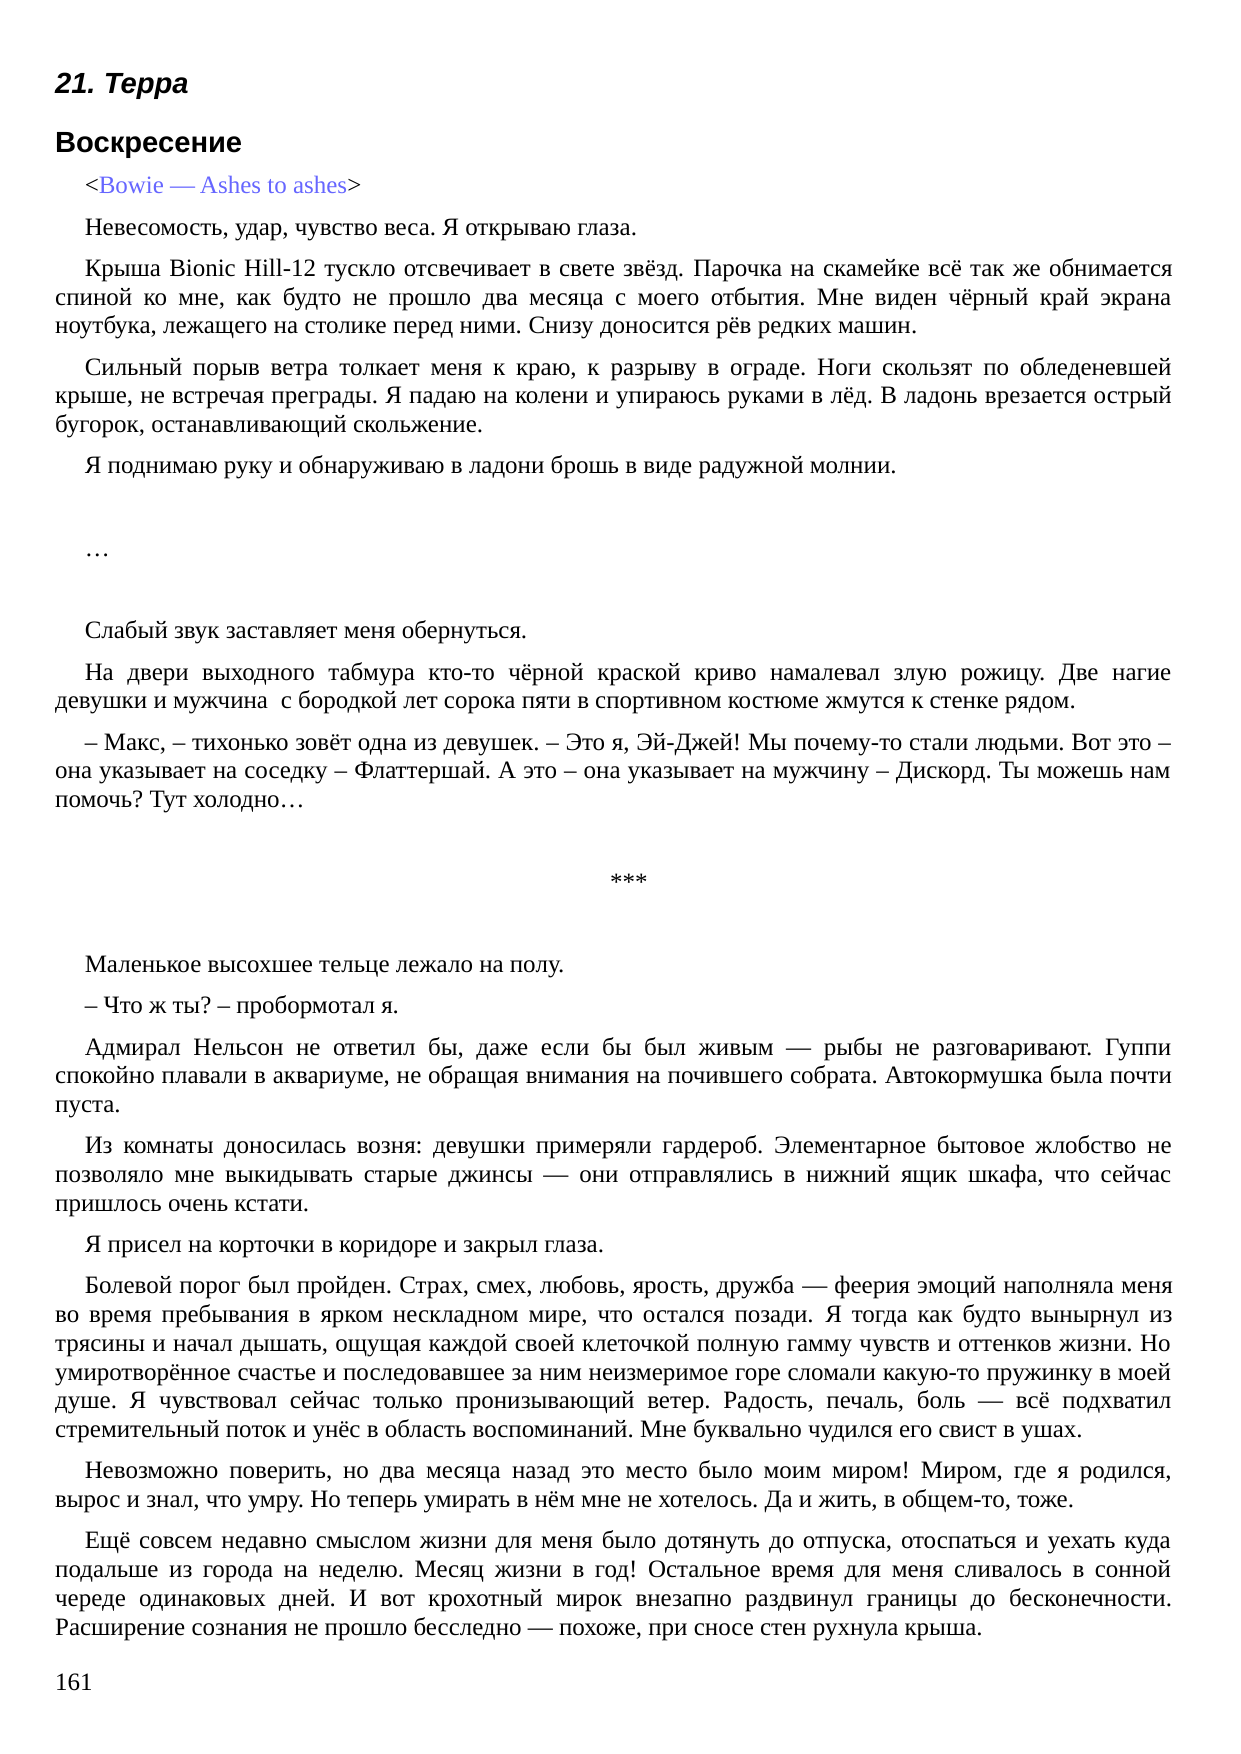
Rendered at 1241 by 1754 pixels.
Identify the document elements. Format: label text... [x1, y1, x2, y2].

text Невозможно поверить, но два месяца назад это место было моим миром! Миром, где я родился, вырос и знал, что умру. Но теперь умирать в нём мне не хотелось. Да и жить, в общем-то, тоже. [55, 1456, 1173, 1513]
text <Bowie — Ashes to ashes> [55, 171, 1173, 199]
subtitle 21. Терра [55, 66, 1173, 99]
text Невесомость, удар, чувство веса. Я открываю глаза. [55, 212, 1173, 241]
subtitle Воскресение [55, 124, 1173, 158]
text Я поднимаю руку и обнаруживаю в ладони брошь в виде радужной молнии. [55, 451, 1173, 479]
text На двери выходного табмура кто-то чёрной краской криво намалевал злую рожицу. Две нагие девушки и мужчина с бородкой лет сорока пяти в спортивном костюме жмутся к стенке рядом. [55, 657, 1173, 714]
text *** [55, 867, 1173, 896]
text – Макс, – тихонько зовёт одна из девушек. – Это я, Эй-Джей! Мы почему-то стали людьми. Вот это – она указывает на соседку – Флаттершай. А это – она указывает на мужчину – Дискорд. Ты можешь нам помочь? Тут холодно… [55, 727, 1173, 813]
text Сильный порыв ветра толкает меня к краю, к разрыву в ограде. Ноги скользят по обледеневшей крыше, не встречая преграды. Я падаю на колени и упираюсь руками в лёд. В ладонь врезается острый бугорок, останавливающий скольжение. [55, 352, 1173, 438]
text – Что ж ты? – пробормотал я. [55, 991, 1173, 1019]
text … [55, 533, 1173, 562]
text Слабый звук заставляет меня обернуться. [55, 616, 1173, 644]
text Из комнаты доносилась возня: девушки примеряли гардероб. Элементарное бытовое жлобство не позволяло мне выкидывать старые джинсы — они отправлялись в нижний ящик шкафа, что сейчас пришлось очень кстати. [55, 1131, 1173, 1217]
text Я присел на корточки в коридоре и закрыл глаза. [55, 1229, 1173, 1258]
text Маленькое высохшее тельце лежало на полу. [55, 949, 1173, 978]
text Болевой порог был пройден. Страх, смех, любовь, ярость, дружба — феерия эмоций наполняла меня во время пребывания в ярком нескладном мире, что остался позади. Я тогда как будто вынырнул из трясины и начал дышать, ощущая каждой своей клеточкой полную гамму чувств и оттенков жизни. Но умиротворённое счастье и последовавшее за ним неизмеримое горе сломали какую-то пружинку в моей душе. Я чувствовал сейчас только пронизывающий ветер. Радость, печаль, боль — всё подхватил стремительный поток и унёс в область воспоминаний. Мне буквально чудился его свист в ушах. [55, 1271, 1173, 1443]
text Крыша Bionic Hill-12 тускло отсвечивает в свете звёзд. Парочка на скамейке всё так же обнимается спиной ко мне, как будто не прошло два месяца с моего отбытия. Мне виден чёрный край экрана ноутбука, лежащего на столике перед ними. Снизу доносится рёв редких машин. [55, 253, 1173, 339]
text Адмирал Нельсон не ответил бы, даже если бы был живым — рыбы не разговаривают. Гуппи спокойно плавали в аквариуме, не обращая внимания на почившего собрата. Автокормушка была почти пуста. [55, 1032, 1173, 1118]
text Ещё совсем недавно смыслом жизни для меня было дотянуть до отпуска, отоспаться и уехать куда подальше из города на неделю. Месяц жизни в год! Остальное время для меня сливалось в сонной череде одинаковых дней. И вот крохотный мирок внезапно раздвинул границы до бесконечности. Расширение сознания не прошло бесследно — похоже, при сносе стен рухнула крыша. [55, 1526, 1173, 1641]
